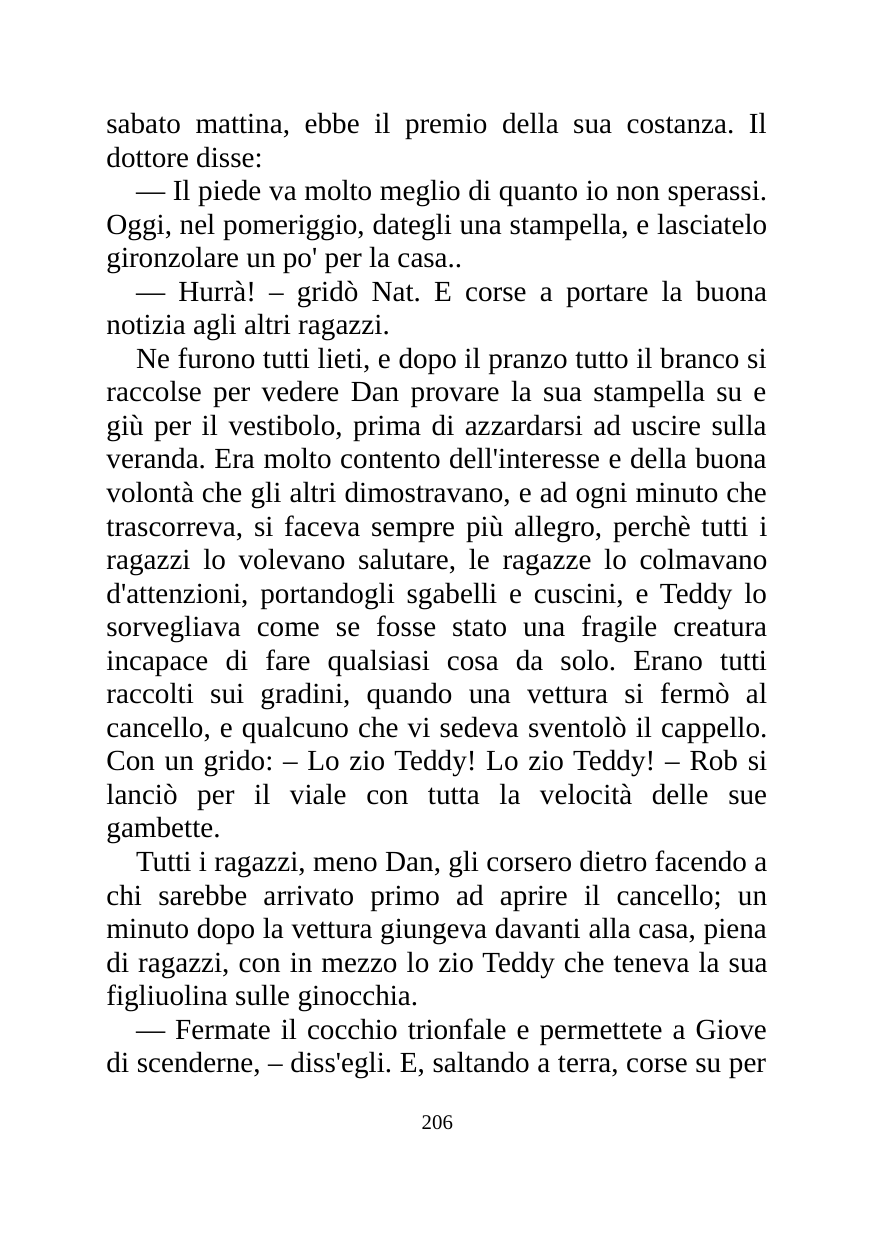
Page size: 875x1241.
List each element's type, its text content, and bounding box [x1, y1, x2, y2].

text — Hurrà! – gridò Nat. E corse a portare la buona notizia agli altri ragazzi. [106, 274, 768, 341]
text — Il piede va molto meglio di quanto io non sperassi. Oggi, nel pomeriggio, dategli una stampella, e lasciatelo gironzolare un po' per la casa.. [106, 173, 768, 274]
text sabato mattina, ebbe il premio della sua costanza. Il dottore disse: [106, 106, 768, 173]
text — Fermate il cocchio trionfale e permettete a Giove di scenderne, – diss'egli. E, saltando a terra, corse su per [106, 1012, 768, 1079]
text Ne furono tutti lieti, e dopo il pranzo tutto il branco si raccolse per vedere Dan provare la sua stampella su e giù per il vestibolo, prima di azzardarsi ad uscire sulla veranda. Era molto contento dell'interesse e della buona volontà che gli altri dimostravano, e ad ogni minuto che trascorreva, si faceva sempre più allegro, perchè tutti i ragazzi lo volevano salutare, le ragazze lo colmavano d'attenzioni, portandogli sgabelli e cuscini, e Teddy lo sorvegliava come se fosse stato una fragile creatura incapace di fare qualsiasi cosa da solo. Erano tutti raccolti sui gradini, quando una vettura si fermò al cancello, e qualcuno che vi sedeva sventolò il cappello. Con un grido: – Lo zio Teddy! Lo zio Teddy! – Rob si lanciò per il viale con tutta la velocità delle sue gambette. [106, 341, 768, 844]
text Tutti i ragazzi, meno Dan, gli corsero dietro facendo a chi sarebbe arrivato primo ad aprire il cancello; un minuto dopo la vettura giungeva davanti alla casa, piena di ragazzi, con in mezzo lo zio Teddy che teneva la sua figliuolina sulle ginocchia. [106, 844, 768, 1012]
